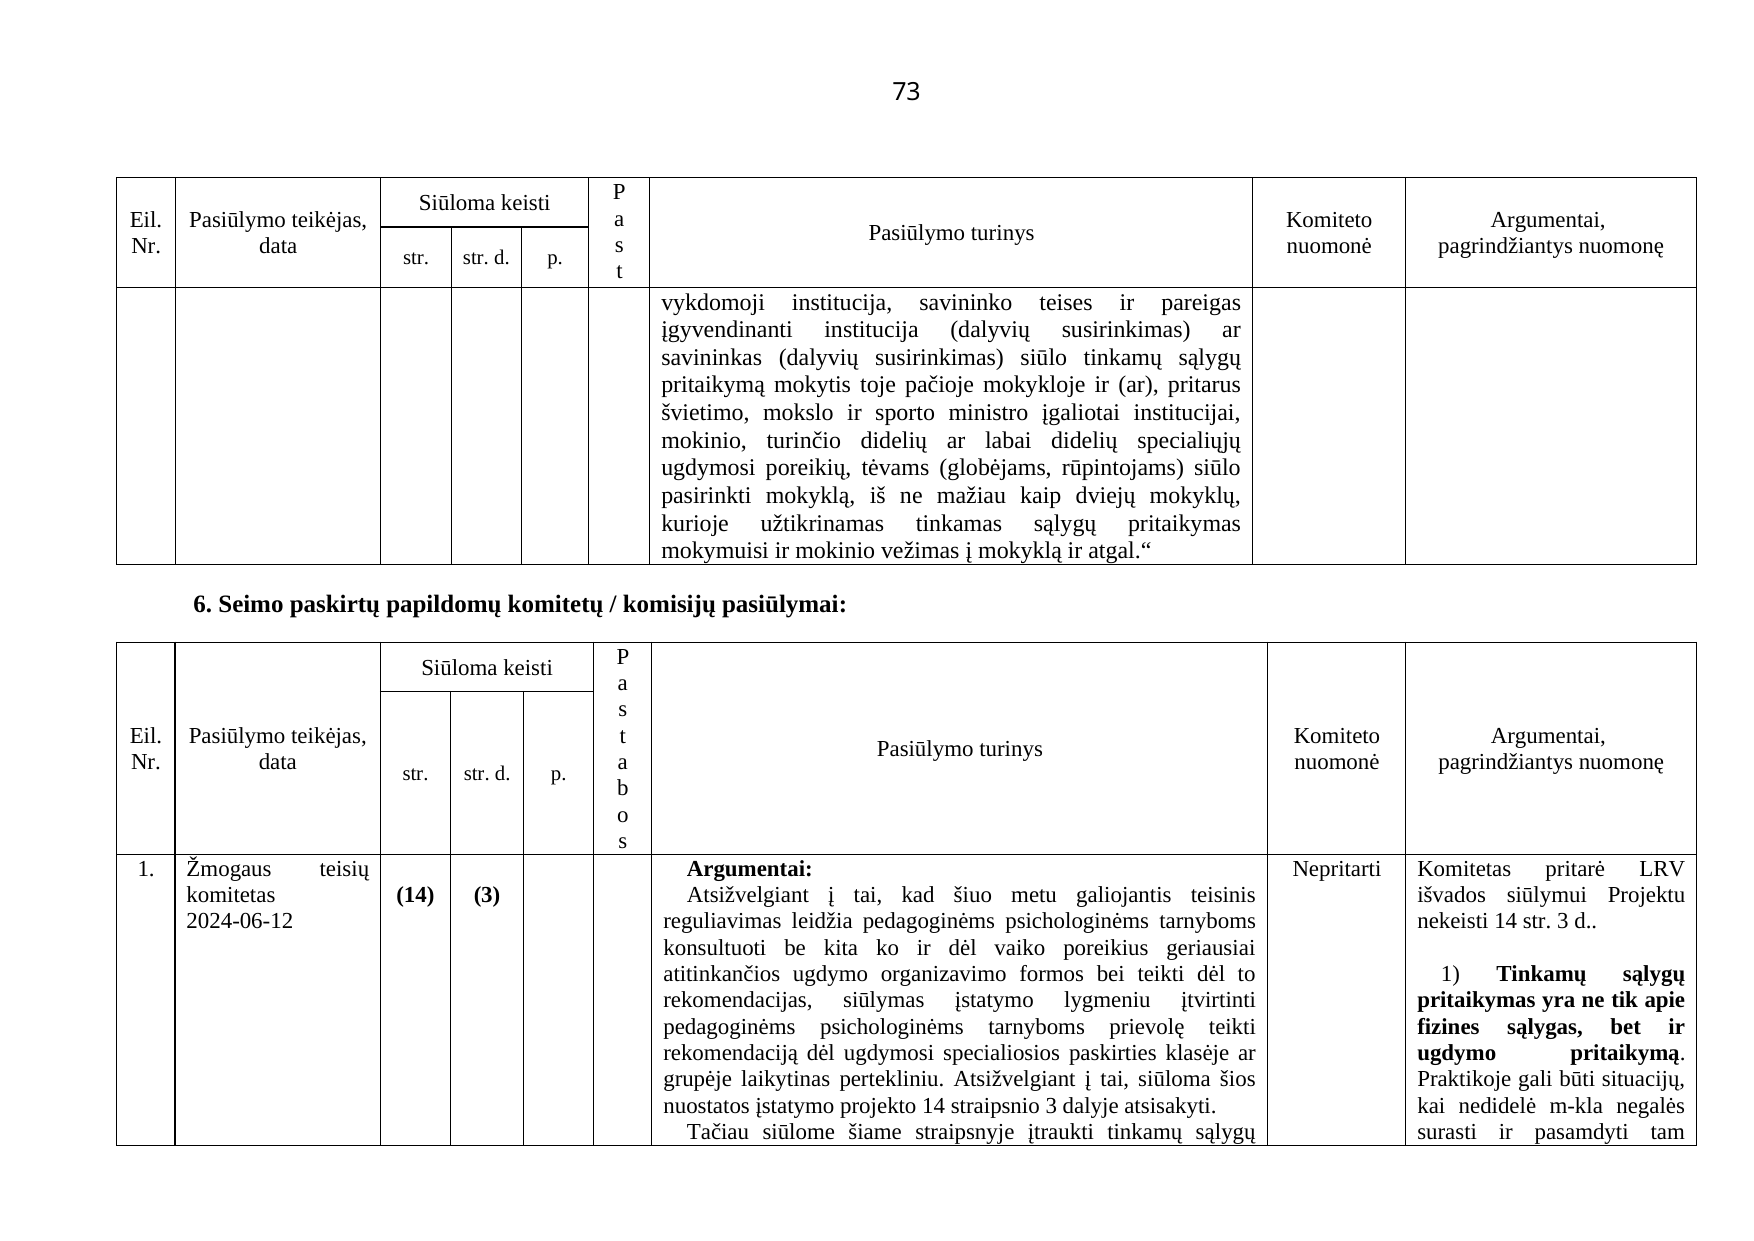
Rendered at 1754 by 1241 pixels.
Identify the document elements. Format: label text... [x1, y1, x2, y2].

table_cell Žmogaus teisių komitetas 2024-06-12 [176, 855, 380, 1144]
table_cell [1253, 288, 1405, 564]
table_cell [452, 288, 521, 564]
table_cell [117, 288, 175, 564]
table_cell str. d. [451, 692, 523, 853]
table_cell p. [522, 228, 588, 287]
table_header Pasiūlymo turinys [650, 178, 1252, 287]
table_cell vykdomoji institucija, savininko teises ir pareigas įgyvendinanti institucija (dalyvių susirinkimas) ar savininkas (dalyvių susirinkimas) siūlo tinkamų sąlygų pritaikymą mokytis toje pačioje mokykloje ir (ar), pritarus švietimo, mokslo ir sporto ministro įgaliotai institucijai, mokinio, turinčio didelių ar labai didelių specialiųjų ugdymosi poreikių, tėvams (globėjams, rūpintojams) siūlo pasirinkti mokyklą, iš ne mažiau kaip dviejų mokyklų, kurioje užtikrinamas tinkamas sąlygų pritaikymas mokymuisi ir mokinio vežimas į mokyklą ir atgal.“ [650, 288, 1252, 564]
table_cell [524, 855, 593, 1144]
table_header Eil. Nr. [117, 643, 174, 853]
table_cell Komitetas pritarė LRV išvados siūlymui Projektu nekeisti 14 str. 3 d.. 1) Tinkamų sąlygų pritaikymas yra ne tik apie fizines sąlygas, bet ir ugdymo pritaikymą. Praktikoje gali būti situacijų, kai nedidelė m-kla negalės surasti ir pasamdyti tam [1406, 855, 1696, 1144]
table_cell [589, 288, 649, 564]
table_cell [1406, 288, 1696, 564]
table_header Argumentai, pagrindžiantys nuomonę [1406, 178, 1696, 287]
table_cell Nepritarti [1268, 855, 1405, 1144]
table_header Siūloma keisti [381, 643, 593, 691]
table_cell [381, 288, 451, 564]
table_header Argumentai, pagrindžiantys nuomonę [1406, 643, 1696, 853]
table_cell str. d. [452, 228, 521, 287]
table_cell (3) [451, 855, 523, 1144]
table_header Pasiūlymo teikėjas, data [176, 178, 380, 287]
table_header Pasiūlymo turinys [652, 643, 1267, 853]
table_cell str. [381, 692, 450, 853]
table_cell (14) [381, 855, 450, 1144]
table_header Siūloma keisti [381, 178, 588, 226]
table_header Pastabos [589, 178, 649, 287]
table_header Komiteto nuomonė [1268, 643, 1405, 853]
table_cell Argumentai: Atsižvelgiant į tai, kad šiuo metu galiojantis teisinis reguliavimas leidžia pedagoginėms psichologinėms tarnyboms konsultuoti be kita ko ir dėl vaiko poreikius geriausiai atitinkančios ugdymo organizavimo formos bei teikti dėl to rekomendacijas, siūlymas įstatymo lygmeniu įtvirtinti pedagoginėms psichologinėms tarnyboms prievolę teikti rekomendaciją dėl ugdymosi specialiosios paskirties klasėje ar grupėje laikytinas pertekliniu. Atsižvelgiant į tai, siūloma šios nuostatos įstatymo projekto 14 straipsnio 3 dalyje atsisakyti. Tačiau siūlome šiame straipsnyje įtraukti tinkamų sąlygų [652, 855, 1267, 1144]
table_header Komiteto nuomonė [1253, 178, 1405, 287]
table_cell str. [381, 228, 451, 287]
table_cell [522, 288, 588, 564]
subtitle 6. Seimo paskirtų papildomų komitetų / komisijų pasiūlymai: [118, 589, 1695, 618]
table_header Pasiūlymo teikėjas, data [176, 643, 380, 853]
table_cell [176, 288, 380, 564]
table_header Eil. Nr. [117, 178, 175, 287]
table_header Pastabos [594, 643, 651, 853]
table_cell p. [524, 692, 593, 853]
table_cell 1. [117, 855, 174, 1144]
table_cell [594, 855, 651, 1144]
